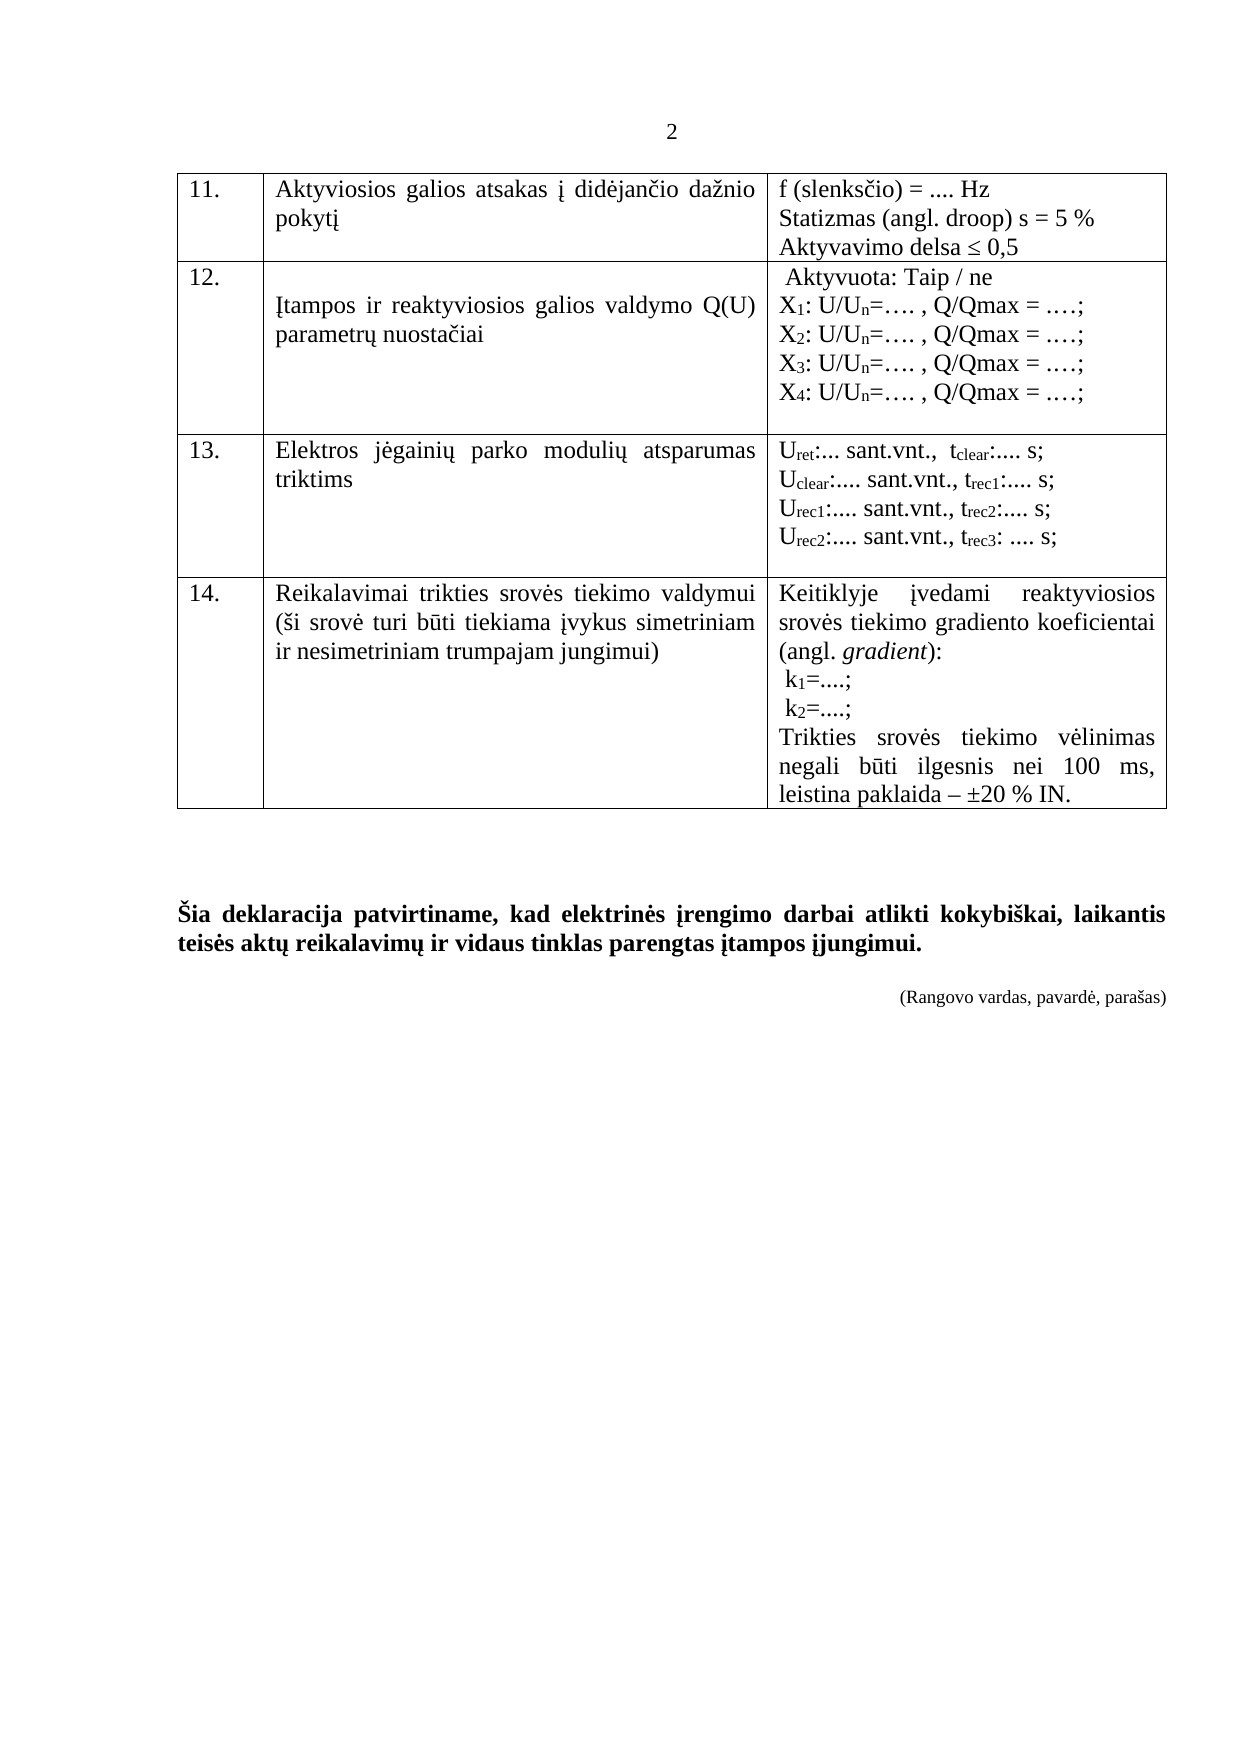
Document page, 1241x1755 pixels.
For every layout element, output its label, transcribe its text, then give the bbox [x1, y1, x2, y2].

table_cell Įtampos ir reaktyviosios galios valdymo Q(U) parametrų nuostačiai [264, 262, 767, 434]
table_cell Elektros jėgainių parko modulių atsparumas triktims [264, 435, 767, 577]
table_cell Uret:... sant.vnt., tclear:.... s; Uclear:.... sant.vnt., trec1:.... s; Urec1:.... sant.vnt., trec2:.... s; Urec2:.... sant.vnt., trec3: .... s; [768, 435, 1166, 577]
table_cell Reikalavimai trikties srovės tiekimo valdymui (ši srovė turi būti tiekiama įvykus simetriniam ir nesimetriniam trumpajam jungimui) [264, 578, 767, 808]
text Šia deklaracija patvirtiname, kad elektrinės įrengimo darbai atlikti kokybiškai, laikantis teisės aktų reikalavimų ir vidaus tinklas parengtas įtampos įjungimui. [177, 899, 1167, 957]
table_cell 13. [178, 435, 263, 577]
table_cell f (slenksčio) = .... Hz Statizmas (angl. droop) s = 5 % Aktyvavimo delsa ≤ 0,5 [768, 174, 1166, 261]
text (Rangovo vardas, pavardė, parašas) [177, 986, 1167, 1007]
table_cell Aktyviosios galios atsakas į didėjančio dažnio pokytį [264, 174, 767, 261]
table_cell 14. [178, 578, 263, 808]
table_cell 11. [178, 174, 263, 261]
table_cell Keitiklyje įvedami reaktyviosios srovės tiekimo gradiento koeficientai (angl. gradient): k1=....; k2=....; Trikties srovės tiekimo vėlinimas negali būti ilgesnis nei 100 ms, leistina paklaida – ±20 % IN. [768, 578, 1166, 808]
table_cell 12. [178, 262, 263, 434]
table_cell Aktyvuota: Taip / ne X1: U/Un=…. , Q/Qmax = .…; X2: U/Un=…. , Q/Qmax = .…; X3: U/Un=…. , Q/Qmax = .…; X4: U/Un=…. , Q/Qmax = .…; [768, 262, 1166, 434]
